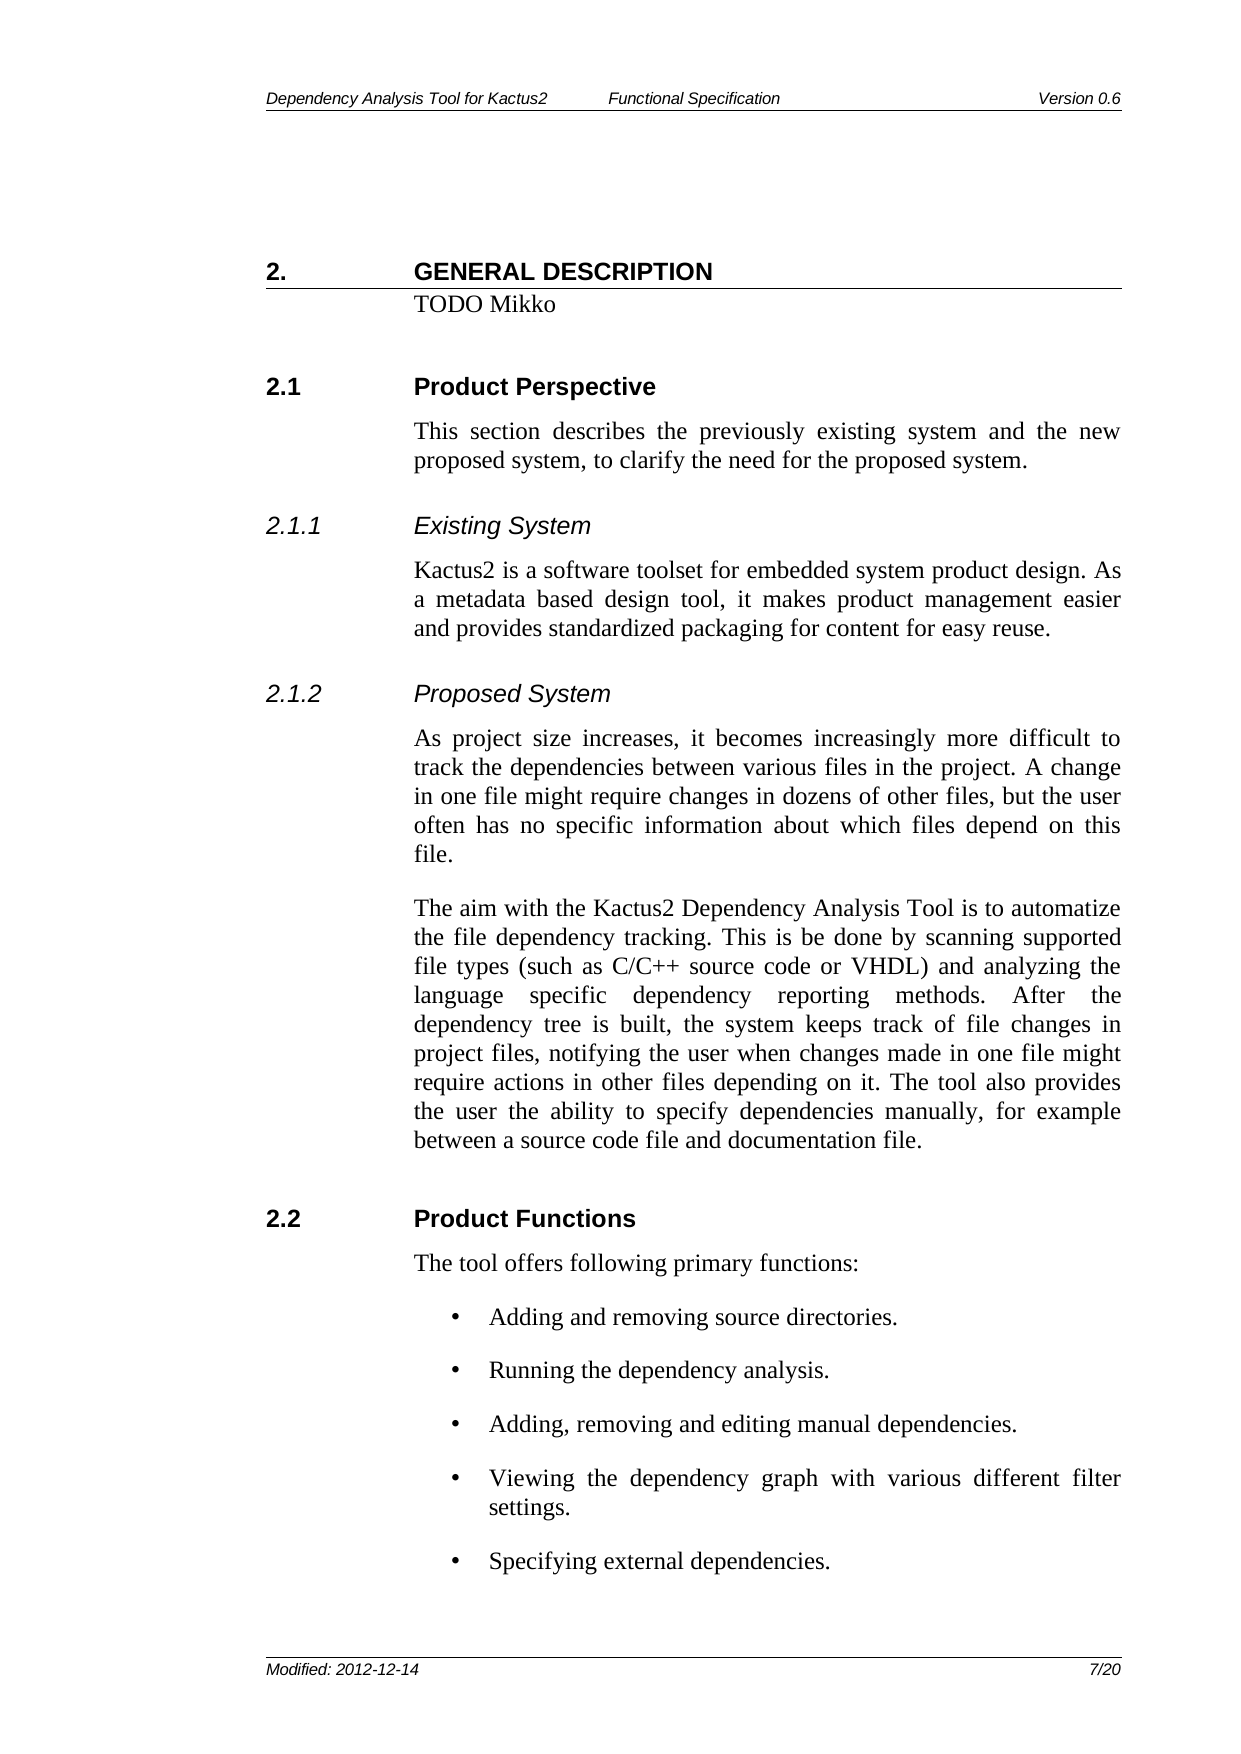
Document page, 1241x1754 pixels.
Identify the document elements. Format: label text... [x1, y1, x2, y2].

subtitle Product Functions [266, 1204, 1122, 1233]
subtitle Proposed System [266, 679, 1122, 708]
subtitle Existing System [266, 511, 1122, 540]
list Adding, removing and editing manual dependencies. [451, 1409, 1122, 1438]
text Kactus2 is a software toolset for embedded system product design. As a metadata based design tool, it makes product management easier and provides standardized packaging for content for easy reuse. [413, 554, 1122, 642]
list Specifying external dependencies. [451, 1546, 1122, 1575]
text TODO Mikko [369, 289, 1122, 318]
text The tool offers following primary functions: [413, 1248, 1122, 1277]
list Viewing the dependency graph with various different filter settings. [451, 1463, 1122, 1521]
list Adding and removing source directories. [451, 1301, 1122, 1331]
text As project size increases, it becomes increasingly more difficult to track the dependencies between various files in the project. A change in one file might require changes in dozens of other files, but the user often has no specific information about which files depend on this file. [413, 723, 1122, 868]
list Running the dependency analysis. [451, 1355, 1122, 1384]
text This section describes the previously existing system and the new proposed system, to clarify the need for the proposed system. [413, 416, 1122, 474]
subtitle Product Perspective [266, 372, 1122, 401]
text The aim with the Kactus2 Dependency Analysis Tool is to automatize the file dependency tracking. This is be done by scanning supported file types (such as C/C++ source code or VHDL) and analyzing the language specific dependency reporting methods. After the dependency tree is built, the system keeps track of file changes in project files, notifying the user when changes made in one file might require actions in other files depending on it. The tool also provides the user the ability to specify dependencies manually, for example between a source code file and documentation file. [413, 893, 1122, 1154]
subtitle General Description [266, 257, 1122, 288]
